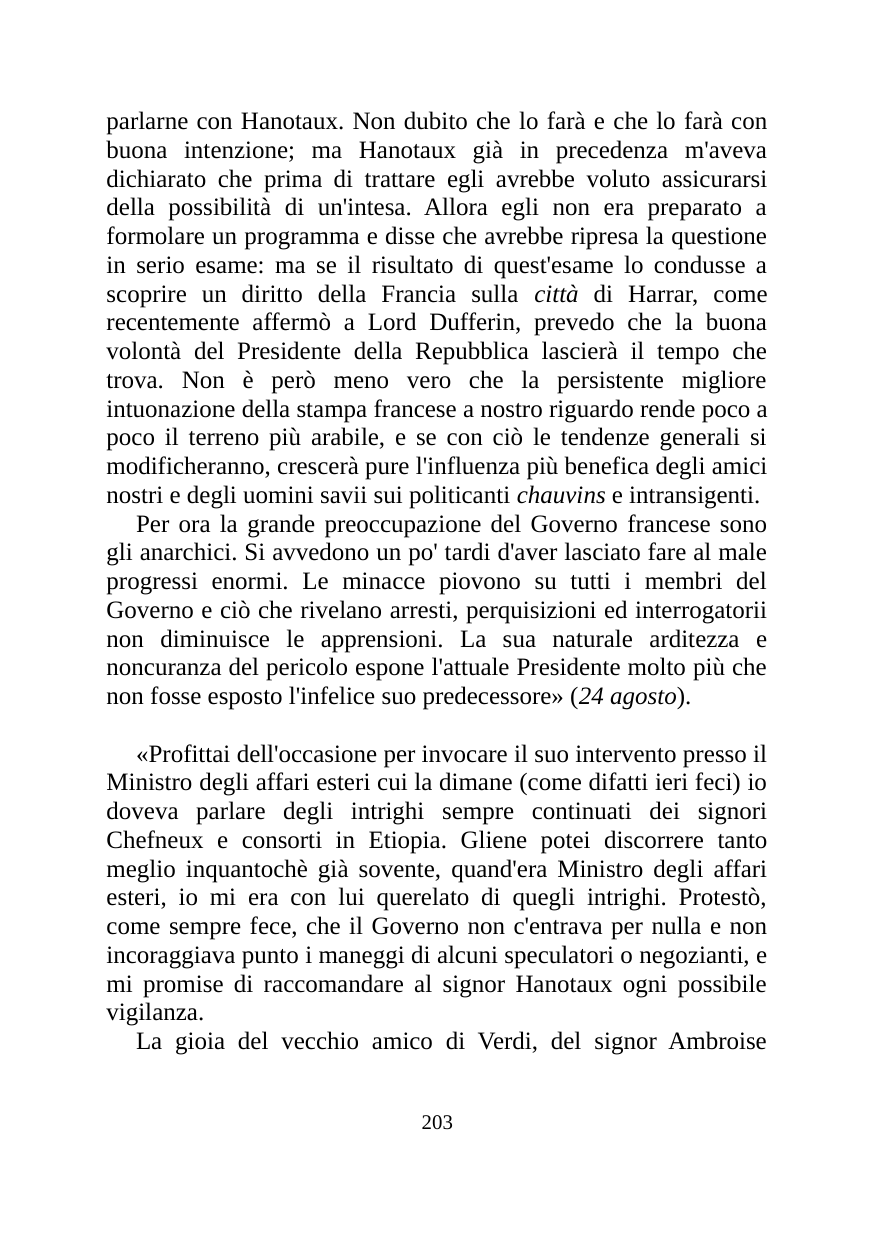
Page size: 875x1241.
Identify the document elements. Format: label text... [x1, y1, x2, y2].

text La gioia del vecchio amico di Verdi, del signor Ambroise [106, 1026, 768, 1055]
text Per ora la grande preoccupazione del Governo francese sono gli anarchici. Si avvedono un po' tardi d'aver lasciato fare al male progressi enormi. Le minacce piovono su tutti i membri del Governo e ciò che rivelano arresti, perquisizioni ed interrogatorii non diminuisce le apprensioni. La sua naturale arditezza e noncuranza del pericolo espone l'attuale Presidente molto più che non fosse esposto l'infelice suo predecessore» (24 agosto). [106, 509, 768, 710]
text parlarne con Hanotaux. Non dubito che lo farà e che lo farà con buona intenzione; ma Hanotaux già in precedenza m'aveva dichiarato che prima di trattare egli avrebbe voluto assicurarsi della possibilità di un'intesa. Allora egli non era preparato a formolare un programma e disse che avrebbe ripresa la questione in serio esame: ma se il risultato di quest'esame lo condusse a scoprire un diritto della Francia sulla città di Harrar, come recentemente affermò a Lord Dufferin, prevedo che la buona volontà del Presidente della Repubblica lascierà il tempo che trova. Non è però meno vero che la persistente migliore intuonazione della stampa francese a nostro riguardo rende poco a poco il terreno più arabile, e se con ciò le tendenze generali si modificheranno, crescerà pure l'influenza più benefica degli amici nostri e degli uomini savii sui politicanti chauvins e intransigenti. [106, 106, 768, 509]
text «Profittai dell'occasione per invocare il suo intervento presso il Ministro degli affari esteri cui la dimane (come difatti ieri feci) io doveva parlare degli intrighi sempre continuati dei signori Chefneux e consorti in Etiopia. Gliene potei discorrere tanto meglio inquantochè già sovente, quand'era Ministro degli affari esteri, io mi era con lui querelato di quegli intrighi. Protestò, come sempre fece, che il Governo non c'entrava per nulla e non incoraggiava punto i maneggi di alcuni speculatori o negozianti, e mi promise di raccomandare al signor Hanotaux ogni possibile vigilanza. [106, 739, 768, 1026]
